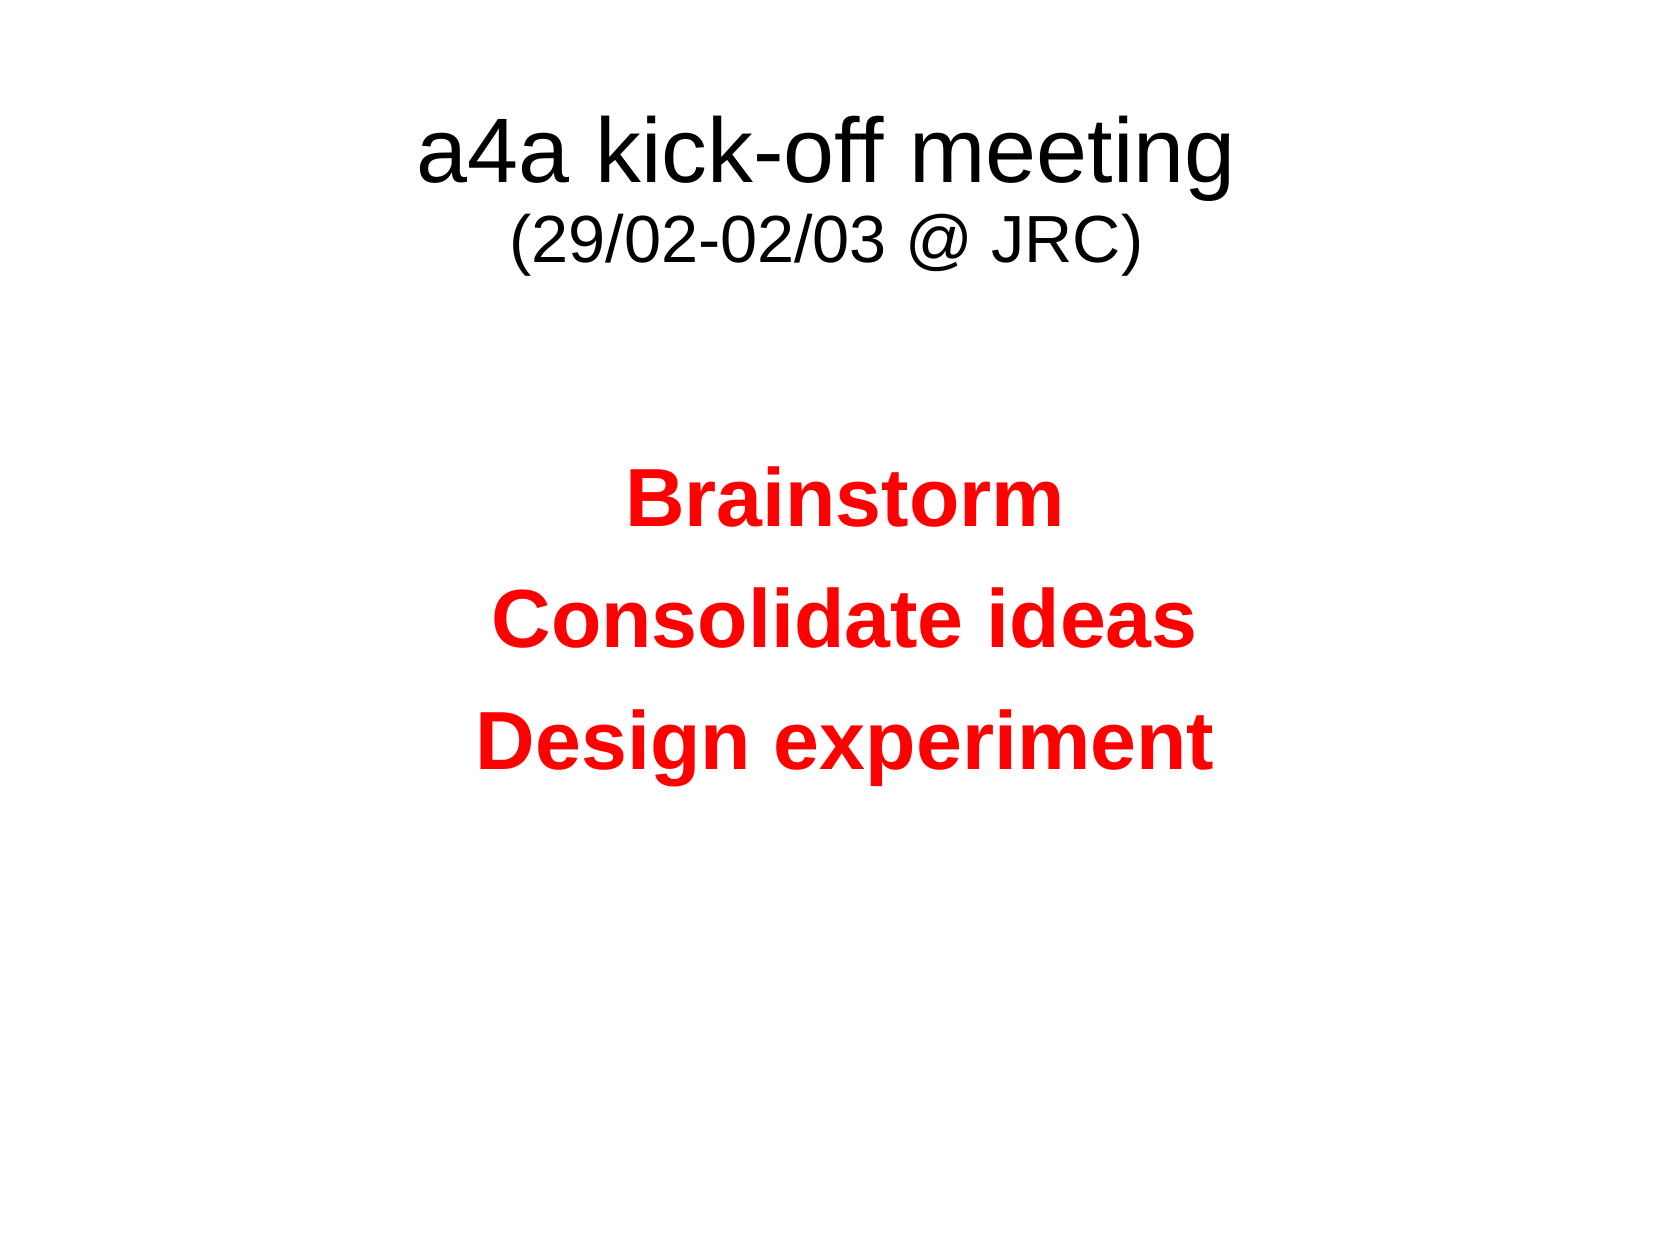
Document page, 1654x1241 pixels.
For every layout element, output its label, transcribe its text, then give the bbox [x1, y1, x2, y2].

title a4a kick-off meeting (29/02-02/03 @ JRC) [82, 84, 1571, 292]
list Brainstorm Consolidate ideas Design experiment [82, 451, 1571, 789]
